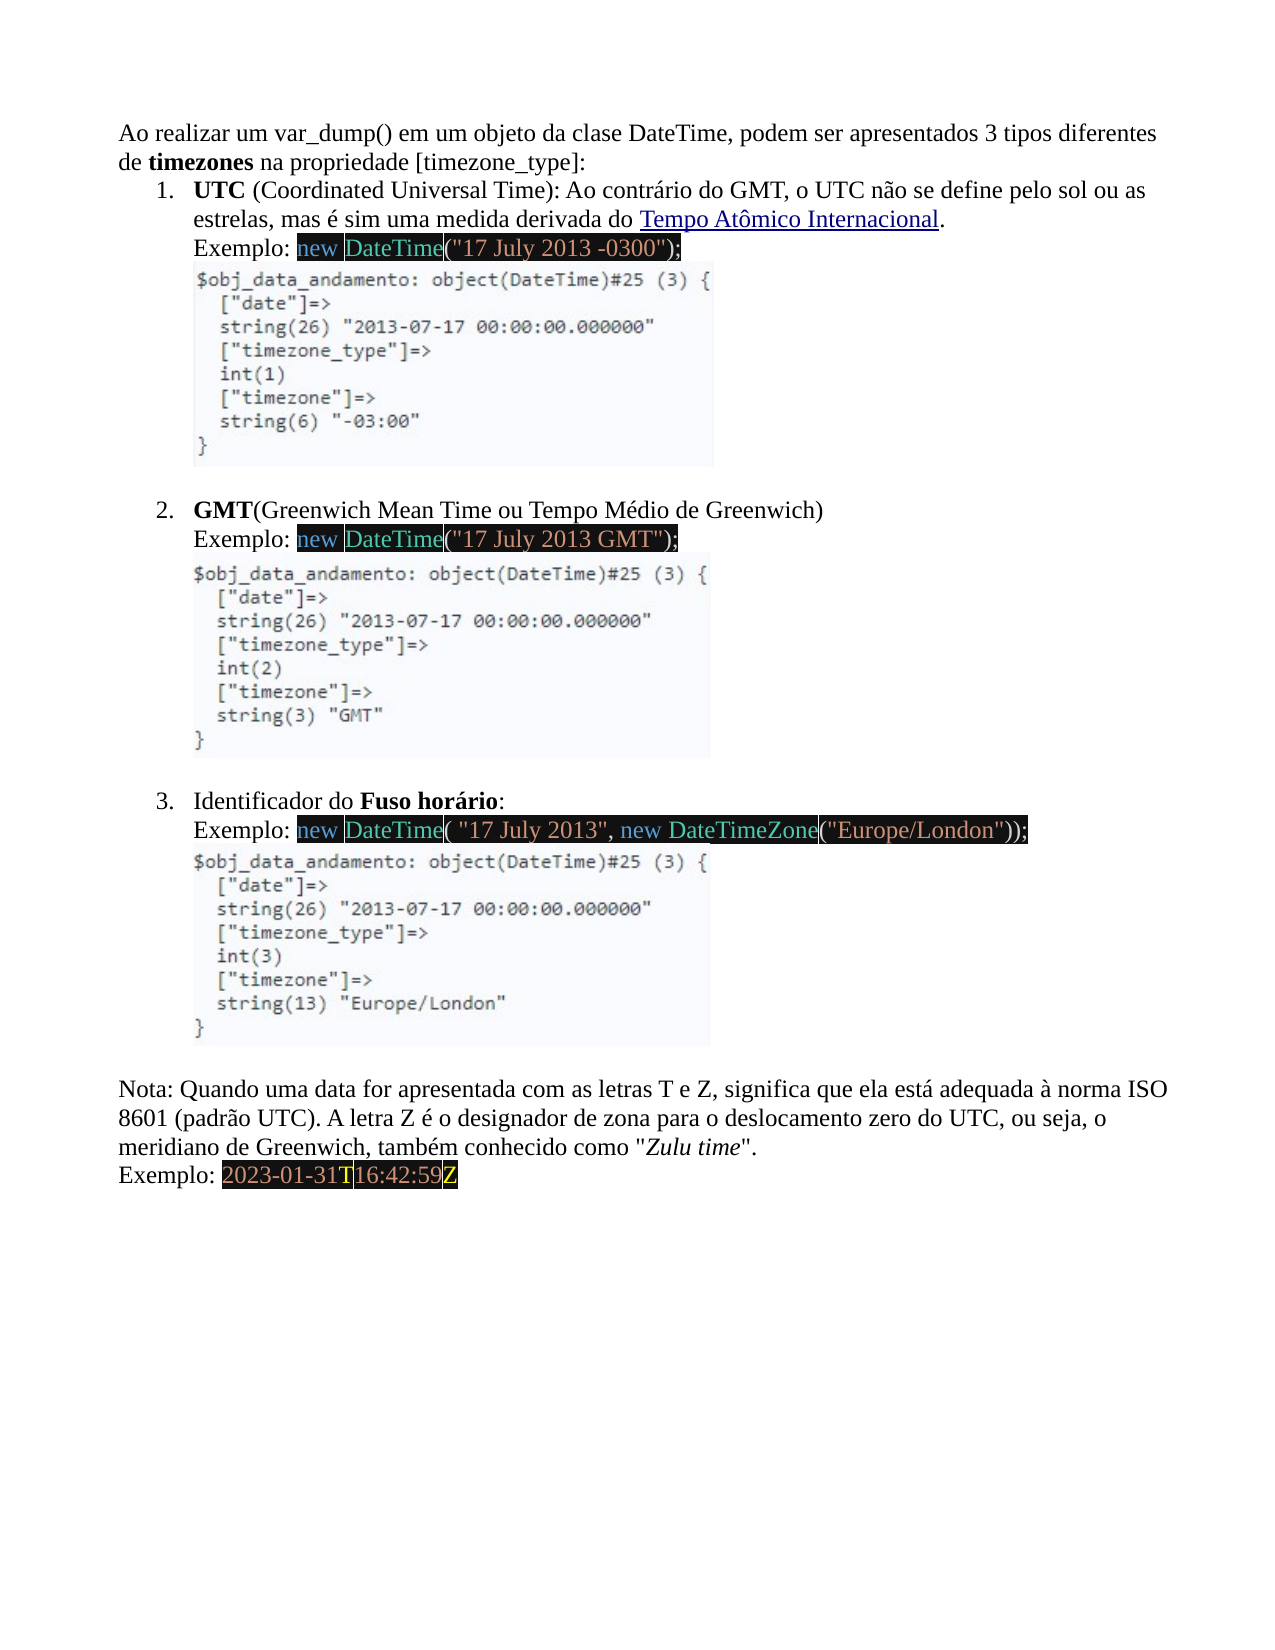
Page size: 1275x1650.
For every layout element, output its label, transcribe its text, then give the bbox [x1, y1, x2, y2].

text Ao realizar um var_dump() em um objeto da clase DateTime, podem ser apresentados 3 tipos diferentes de timezones na propriedade [timezone_type]: [118, 118, 1175, 176]
list GMT(Greenwich Mean Time ou Tempo Médio de Greenwich) Exemplo: new DateTime("17 July 2013 GMT"); [156, 495, 1175, 552]
picture [193, 261, 714, 467]
text Nota: Quando uma data for apresentada com as letras T e Z, significa que ela está adequada à norma ISO 8601 (padrão UTC). A letra Z é o designador de zona para o deslocamento zero do UTC, ou seja, o meridiano de Greenwich, também conhecido como "Zulu time". Exemplo: 2023-01-31T16:42:59Z [118, 1074, 1175, 1189]
picture [193, 843, 711, 1046]
list UTC (Coordinated Universal Time): Ao contrário do GMT, o UTC não se define pelo sol ou as estrelas, mas é sim uma medida derivada do Tempo Atômico Internacional. Exemplo: new DateTime("17 July 2013 -0300"); [156, 176, 1175, 261]
list Identificador do Fuso horário: Exemplo: new DateTime( "17 July 2013", new DateTimeZone("Europe/London")); [156, 786, 1175, 843]
picture [193, 552, 711, 758]
